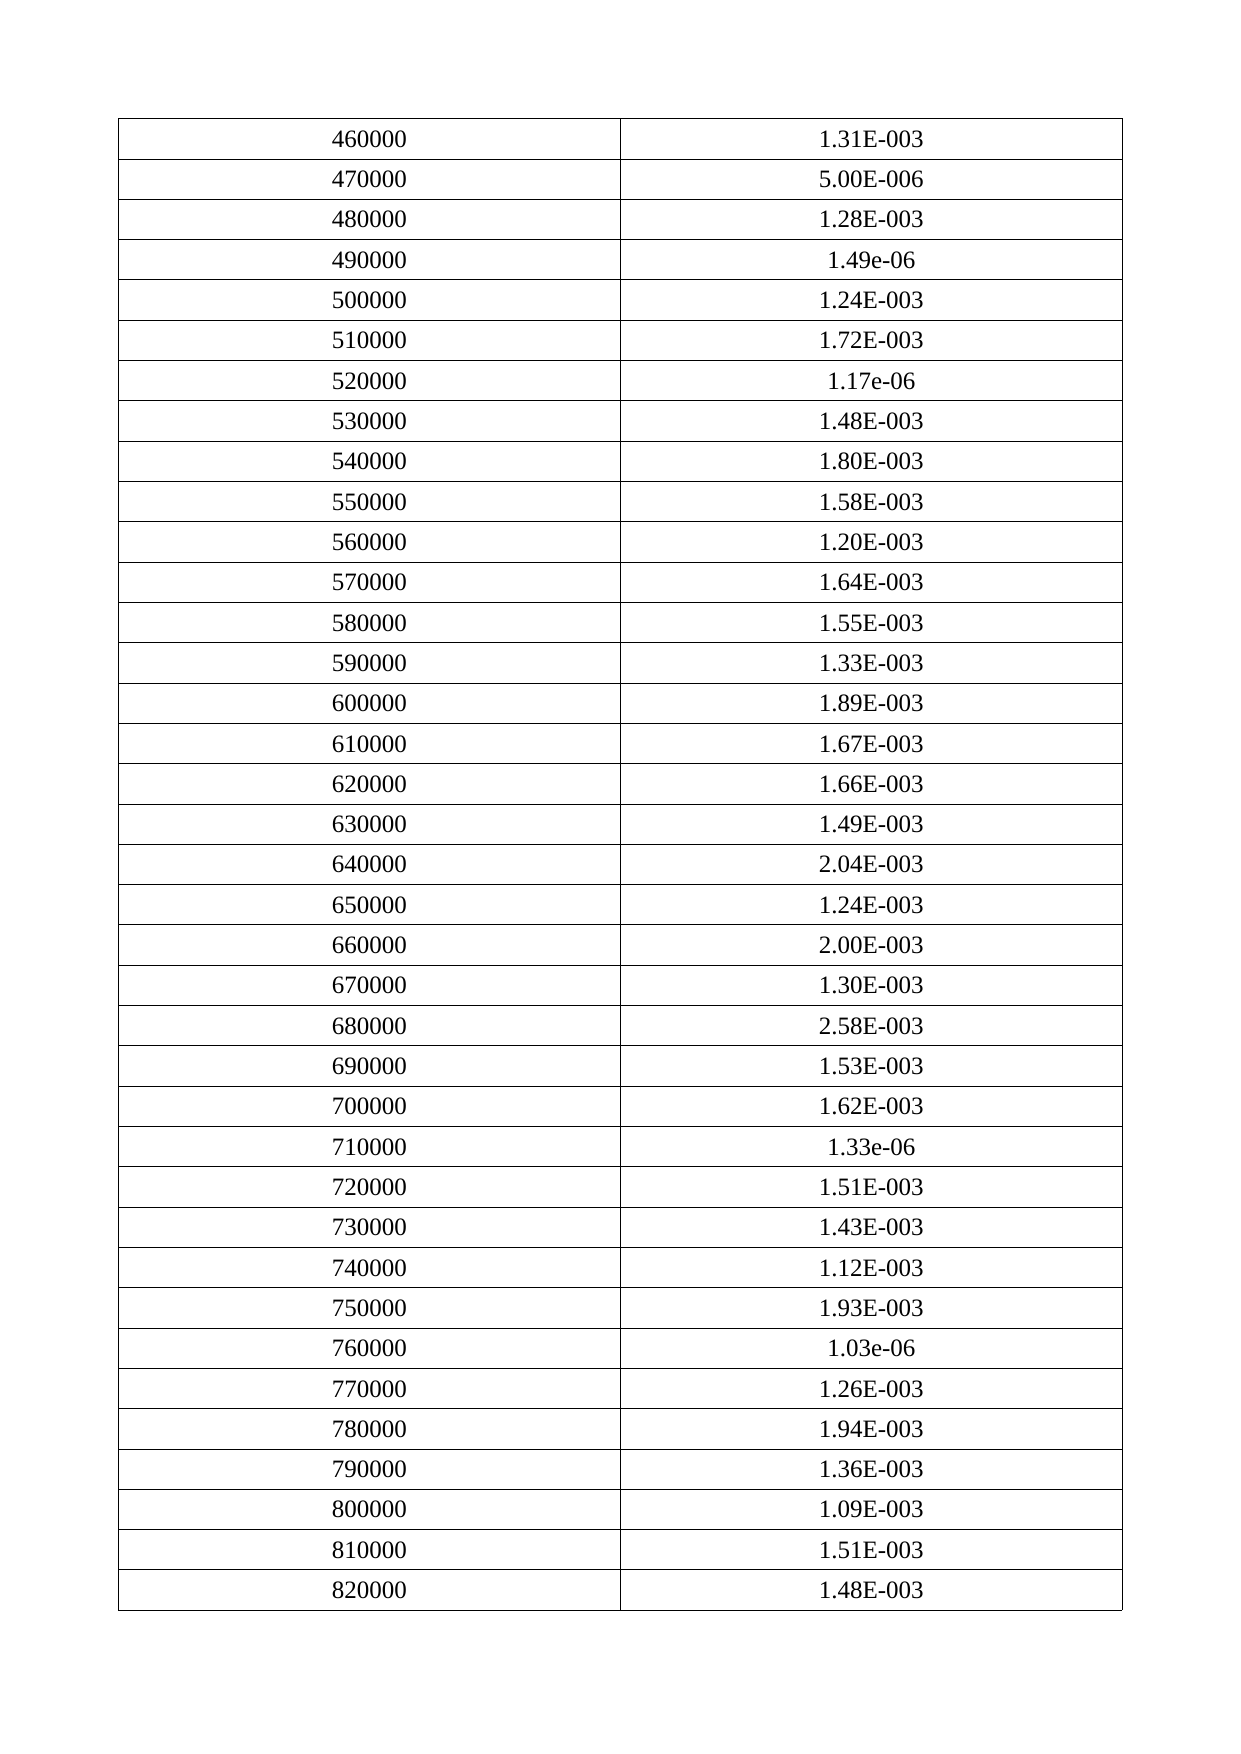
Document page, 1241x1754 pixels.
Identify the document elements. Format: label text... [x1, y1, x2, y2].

table_cell 600000 [119, 684, 620, 723]
table_cell 2,58E-003 [621, 1006, 1122, 1045]
table_cell 520000 [119, 361, 620, 400]
table_cell 550000 [119, 482, 620, 521]
table_cell 1,93E-003 [621, 1288, 1122, 1327]
table_cell 1,51E-003 [621, 1530, 1122, 1569]
table_cell 630000 [119, 805, 620, 844]
table_cell 1,58E-003 [621, 482, 1122, 521]
table_cell 770000 [119, 1369, 620, 1408]
table_cell 790000 [119, 1450, 620, 1489]
table_cell 1,55E-003 [621, 603, 1122, 642]
table_cell 740000 [119, 1248, 620, 1287]
table_cell 1,24E-003 [621, 885, 1122, 924]
table_cell 650000 [119, 885, 620, 924]
table_cell 1,26E-003 [621, 1369, 1122, 1408]
table_cell 1,53E-003 [621, 1046, 1122, 1086]
table_cell 1,20E-003 [621, 522, 1122, 562]
table_cell 1,36E-003 [621, 1450, 1122, 1489]
table_cell 1,72E-003 [621, 321, 1122, 360]
table_cell 570000 [119, 563, 620, 602]
table_cell 1,24E-003 [621, 280, 1122, 320]
table_cell 1,89E-003 [621, 684, 1122, 723]
table_cell 710000 [119, 1127, 620, 1166]
table_cell 750000 [119, 1288, 620, 1327]
table_cell 460000 [119, 119, 620, 158]
table_cell 1.17e-06 [621, 361, 1122, 400]
table_cell 590000 [119, 643, 620, 682]
table_cell 700000 [119, 1087, 620, 1126]
table_cell 620000 [119, 764, 620, 803]
table_cell 470000 [119, 160, 620, 199]
table_cell 1,80E-003 [621, 442, 1122, 481]
table_cell 1,48E-003 [621, 1570, 1122, 1610]
table_cell 1,49E-003 [621, 805, 1122, 844]
table_cell 1.33e-06 [621, 1127, 1122, 1166]
table_cell 1,30E-003 [621, 966, 1122, 1005]
table_cell 580000 [119, 603, 620, 642]
table_cell 530000 [119, 401, 620, 441]
table_cell 490000 [119, 240, 620, 279]
table_cell 500000 [119, 280, 620, 320]
table_cell 2,00E-003 [621, 925, 1122, 965]
table_cell 480000 [119, 200, 620, 239]
table_cell 670000 [119, 966, 620, 1005]
table_cell 1,66E-003 [621, 764, 1122, 803]
table_cell 690000 [119, 1046, 620, 1086]
table_cell 640000 [119, 845, 620, 884]
table_cell 1,31E-003 [621, 119, 1122, 158]
table_cell 1,09E-003 [621, 1490, 1122, 1529]
table_cell 680000 [119, 1006, 620, 1045]
table_cell 810000 [119, 1530, 620, 1569]
table_cell 660000 [119, 925, 620, 965]
table_cell 1,12E-003 [621, 1248, 1122, 1287]
table_cell 820000 [119, 1570, 620, 1610]
table_cell 720000 [119, 1167, 620, 1207]
table_cell 1,28E-003 [621, 200, 1122, 239]
table_cell 800000 [119, 1490, 620, 1529]
table_cell 2,04E-003 [621, 845, 1122, 884]
table_cell 1,48E-003 [621, 401, 1122, 441]
table_cell 760000 [119, 1329, 620, 1368]
table_cell 540000 [119, 442, 620, 481]
table_cell 610000 [119, 724, 620, 763]
table_cell 1.49e-06 [621, 240, 1122, 279]
table_cell 510000 [119, 321, 620, 360]
table_cell 1,43E-003 [621, 1208, 1122, 1247]
table_cell 730000 [119, 1208, 620, 1247]
table_cell 1,33E-003 [621, 643, 1122, 682]
table_cell 1,94E-003 [621, 1409, 1122, 1448]
table_cell 1.03e-06 [621, 1329, 1122, 1368]
table_cell 1,64E-003 [621, 563, 1122, 602]
table_cell 1,62E-003 [621, 1087, 1122, 1126]
table_cell 560000 [119, 522, 620, 562]
table_cell 780000 [119, 1409, 620, 1448]
table_cell 1,67E-003 [621, 724, 1122, 763]
table_cell 1,51E-003 [621, 1167, 1122, 1207]
table_cell 5,00E-006 [621, 160, 1122, 199]
